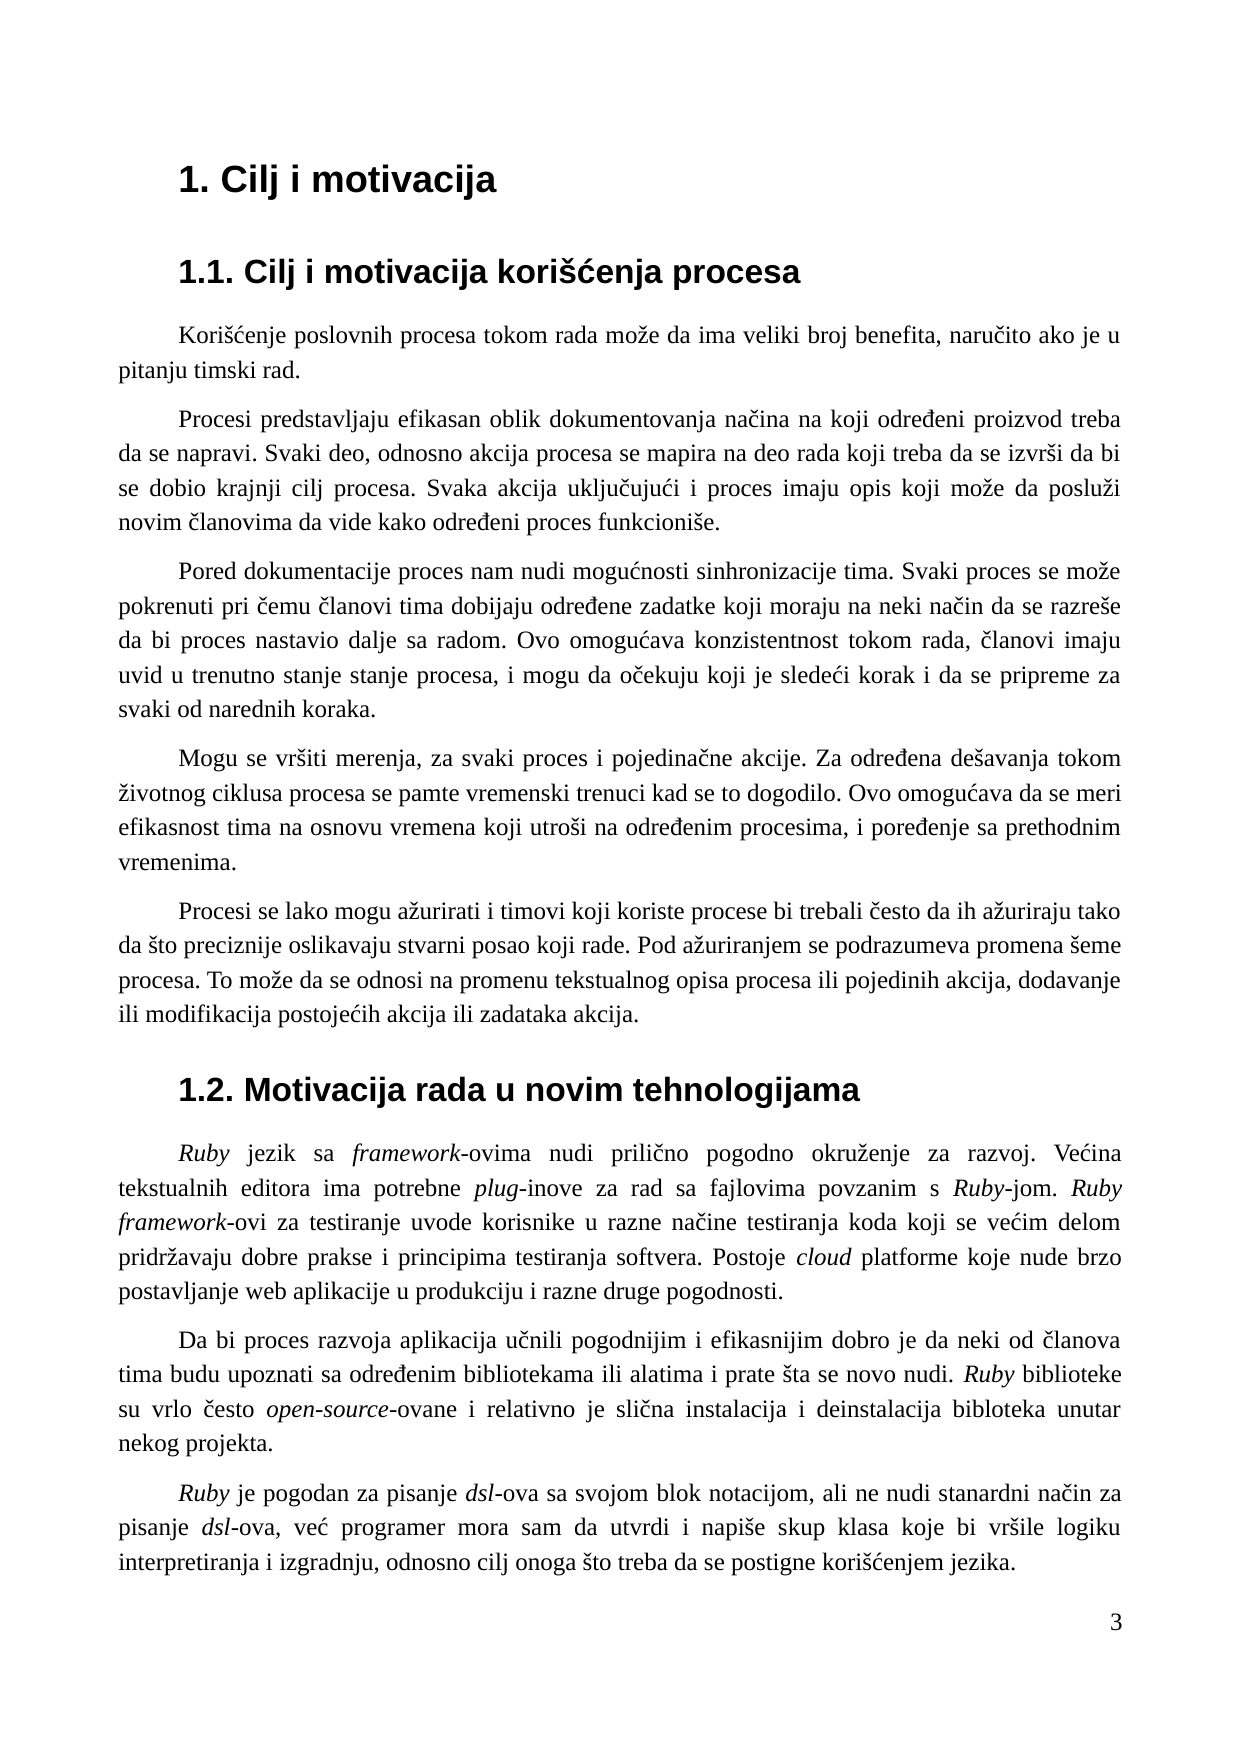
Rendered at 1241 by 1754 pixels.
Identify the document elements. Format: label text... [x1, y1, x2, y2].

text Pored dokumentacije proces nam nudi mogućnosti sinhronizacije tima. Svaki proces se može pokrenuti pri čemu članovi tima dobijaju određene zadatke koji moraju na neki način da se razreše da bi proces nastavio dalje sa radom. Ovo omogućava konzistentnost tokom rada, članovi imaju uvid u trenutno stanje stanje procesa, i mogu da očekuju koji je sledeći korak i da se pripreme za svaki od narednih koraka. [118, 556, 1122, 723]
text Procesi se lako mogu ažurirati i timovi koji koriste procese bi trebali često da ih ažuriraju tako da što preciznije oslikavaju stvarni posao koji rade. Pod ažuriranjem se podrazumeva promena šeme procesa. To može da se odnosi na promenu tekstualnog opisa procesa ili pojedinih akcija, dodavanje ili modifikacija postojećih akcija ili zadataka akcija. [118, 896, 1122, 1028]
text Ruby je pogodan za pisanje dsl-ova sa svojom blok notacijom, ali ne nudi stanardni način za pisanje dsl-ova, već programer mora sam da utvrdi i napiše skup klasa koje bi vršile logiku interpretiranja i izgradnju, odnosno cilj onoga što treba da se postigne korišćenjem jezika. [118, 1478, 1122, 1575]
subtitle Cilj i motivacija korišćenja procesa [118, 252, 1122, 290]
text Da bi proces razvoja aplikacija učnili pogodnijim i efikasnijim dobro je da neki od članova tima budu upoznati sa određenim bibliotekama ili alatima i prate šta se novo nudi. Ruby biblioteke su vrlo često open-source-ovane i relativno je slična instalacija i deinstalacija bibloteka unutar nekog projekta. [118, 1325, 1122, 1457]
text Korišćenje poslovnih procesa tokom rada može da ima veliki broj benefita, naručito ako je u pitanju timski rad. [118, 320, 1122, 384]
text Procesi predstavljaju efikasan oblik dokumentovanja načina na koji određeni proizvod treba da se napravi. Svaki deo, odnosno akcija procesa se mapira na deo rada koji treba da se izvrši da bi se dobio krajnji cilj procesa. Svaka akcija uključujući i proces imaju opis koji može da posluži novim članovima da vide kako određeni proces funkcioniše. [118, 404, 1122, 536]
text Mogu se vršiti merenja, za svaki proces i pojedinačne akcije. Za određena dešavanja tokom životnog ciklusa procesa se pamte vremenski trenuci kad se to dogodilo. Ovo omogućava da se meri efikasnost tima na osnovu vremena koji utroši na određenim procesima, i poređenje sa prethodnim vremenima. [118, 743, 1122, 876]
subtitle Cilj i motivacija [118, 157, 1122, 201]
text Ruby jezik sa framework-ovima nudi prilično pogodno okruženje za razvoj. Većina tekstualnih editora ima potrebne plug-inove za rad sa fajlovima povzanim s Ruby-jom. Ruby framework-ovi za testiranje uvode korisnike u razne načine testiranja koda koji se većim delom pridržavaju dobre prakse i principima testiranja softvera. Postoje cloud platforme koje nude brzo postavljanje web aplikacije u produkciju i razne druge pogodnosti. [118, 1138, 1122, 1305]
subtitle Motivacija rada u novim tehnologijama [118, 1069, 1122, 1108]
